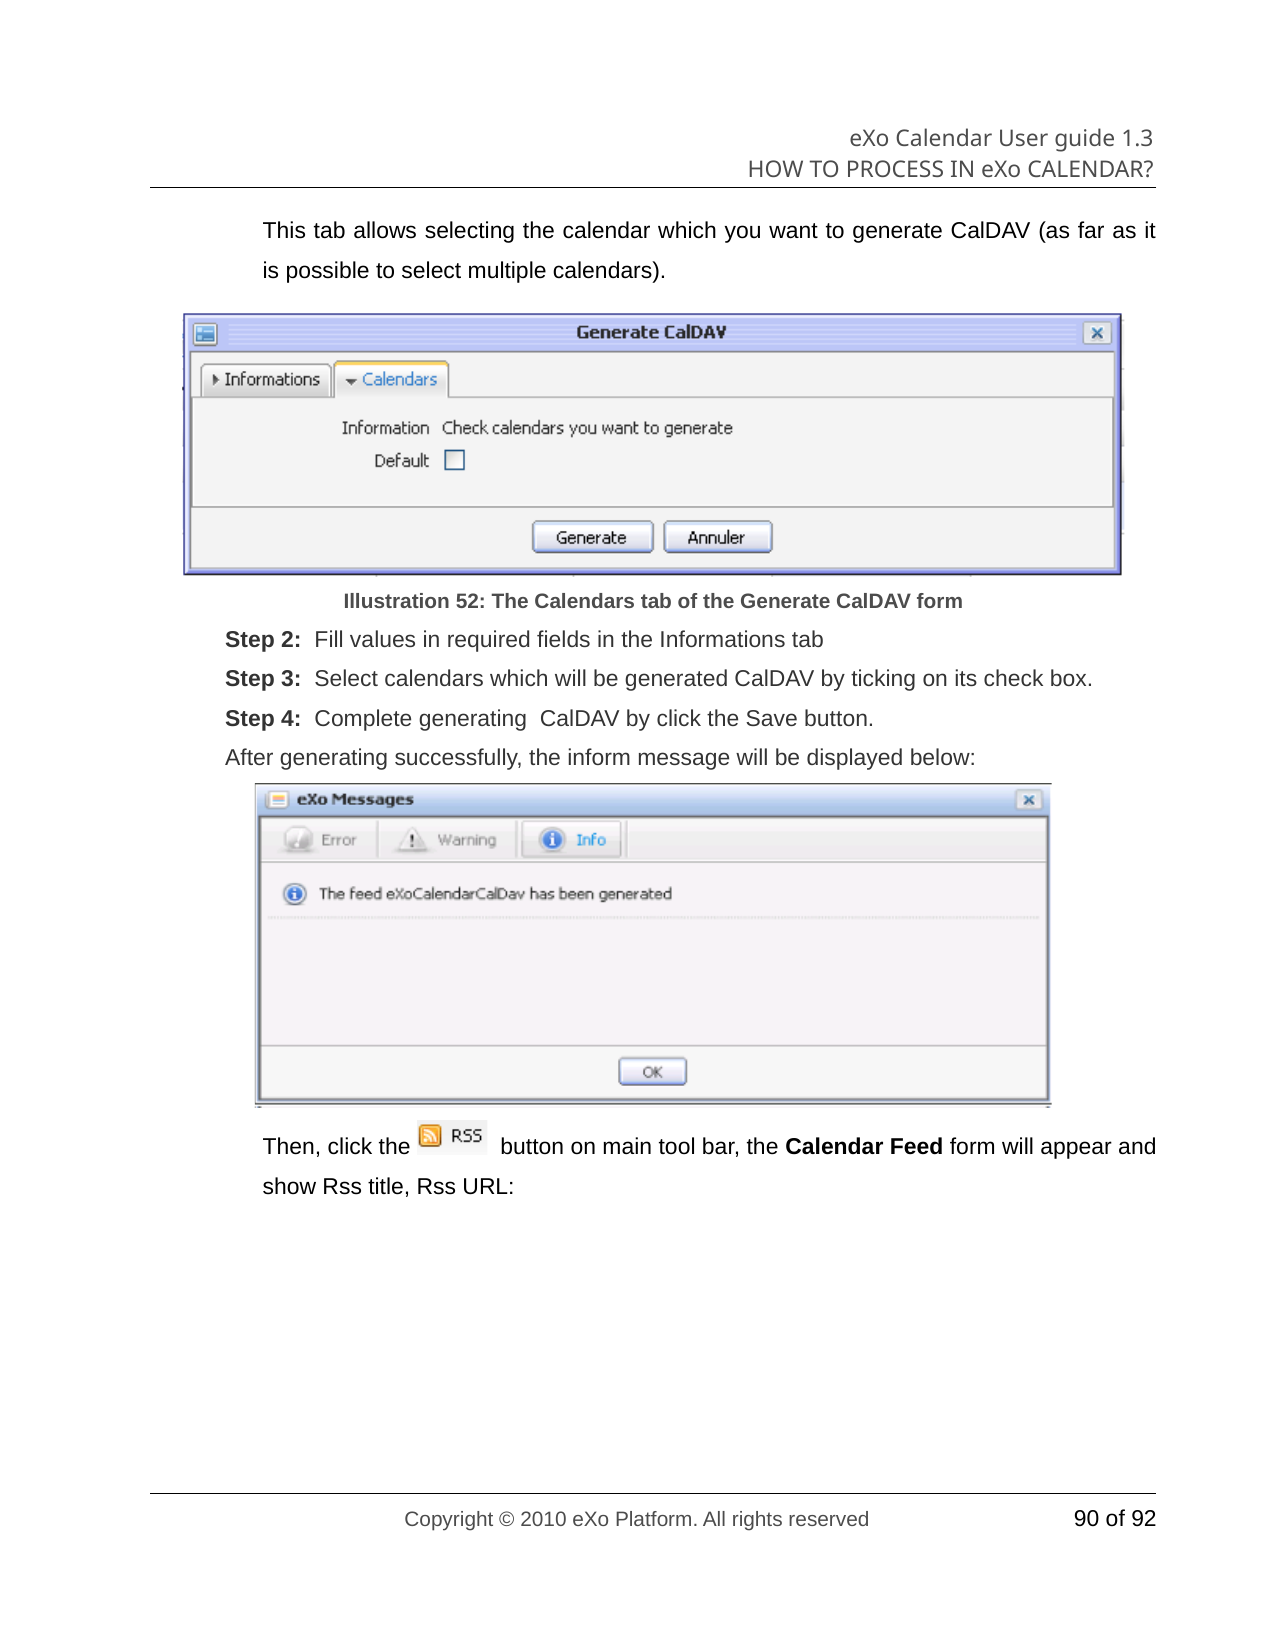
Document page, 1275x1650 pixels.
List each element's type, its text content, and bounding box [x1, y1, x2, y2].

picture [417, 1120, 488, 1155]
list This tab allows selecting the calendar which you want to generate CalDAV (as far as it is possible to select multiple calendars). [225, 217, 1156, 283]
picture [254, 783, 1052, 1108]
list Illustration 52: The Calendars tab of the Generate CalDAV form [182, 577, 1124, 613]
list Step 4: Complete generating CalDAV by click the Save button. [187, 705, 1156, 731]
picture [182, 312, 1125, 577]
list After generating successfully, the inform message will be displayed below: [187, 744, 1156, 771]
list Then, click the button on main tool bar, the Calendar Feed form will appear and show Rss title, Rss URL: [225, 1155, 1156, 1199]
list Step 2: Fill values in required fields in the Informations tab [182, 296, 1156, 652]
list Step 3: Select calendars which will be generated CalDAV by ticking on its check box. [187, 665, 1156, 692]
